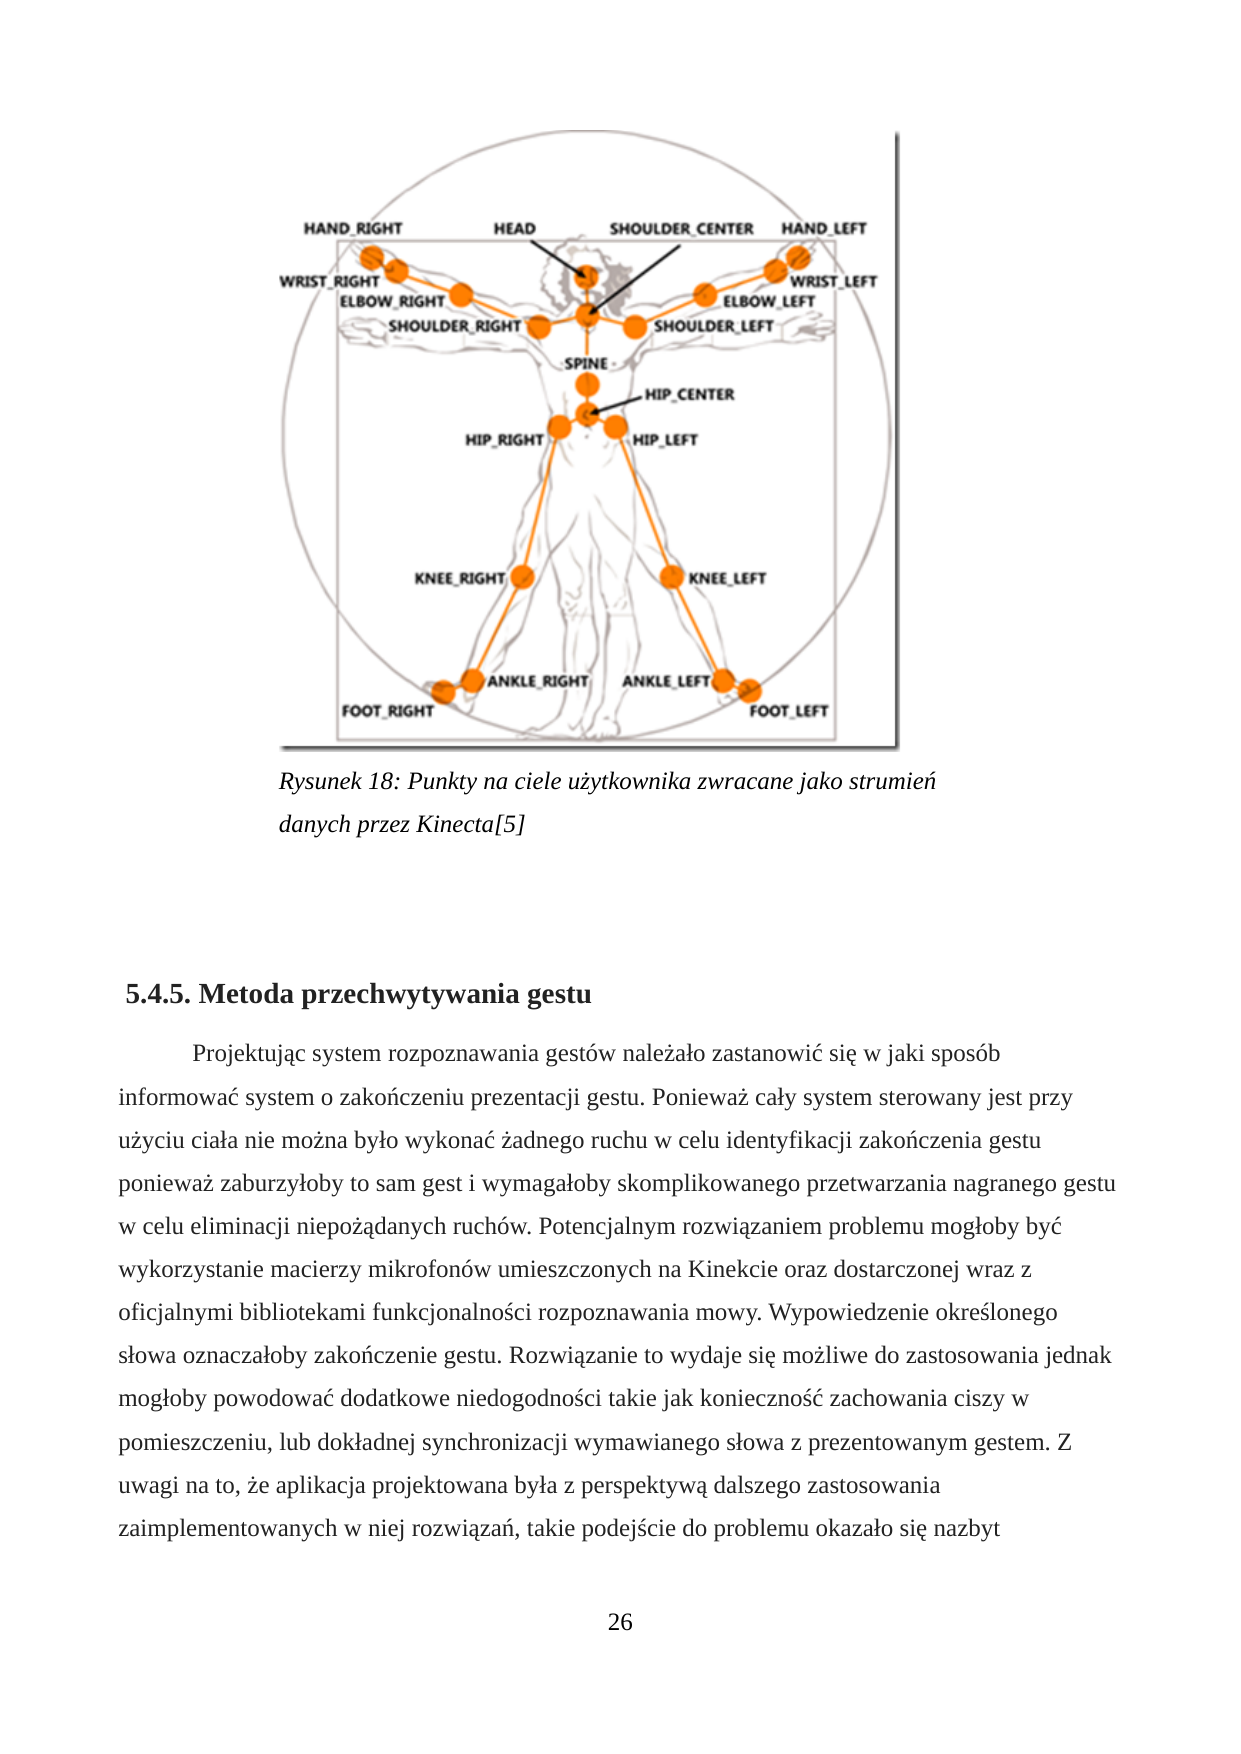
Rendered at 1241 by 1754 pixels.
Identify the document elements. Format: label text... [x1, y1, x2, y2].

text Projektując system rozpoznawania gestów należało zastanowić się w jaki sposób informować system o zakończeniu prezentacji gestu. Ponieważ cały system sterowany jest przy użyciu ciała nie można było wykonać żadnego ruchu w celu identyfikacji zakończenia gestu ponieważ zaburzyłoby to sam gest i wymagałoby skomplikowanego przetwarzania nagranego gestu w celu eliminacji niepożądanych ruchów. Potencjalnym rozwiązaniem problemu mogłoby być wykorzystanie macierzy mikrofonów umieszczonych na Kinekcie oraz dostarczonej wraz z oficjalnymi bibliotekami funkcjonalności rozpoznawania mowy. Wypowiedzenie określonego słowa oznaczałoby zakończenie gestu. Rozwiązanie to wydaje się możliwe do zastosowania jednak mogłoby powodować dodatkowe niedogodności takie jak konieczność zachowania ciszy w pomieszczeniu, lub dokładnej synchronizacji wymawianego słowa z prezentowanym gestem. Z uwagi na to, że aplikacja projektowana była z perspektywą dalszego zastosowania zaimplementowanych w niej rozwiązań, takie podejście do problemu okazało się nazbyt [118, 1038, 1122, 1542]
picture [278, 130, 901, 752]
text Rysunek 18: Punkty na ciele użytkownika zwracane jako strumień danych przez Kinecta[5] [279, 752, 962, 838]
subtitle Metoda przechwytywania gestu [118, 976, 1122, 1009]
